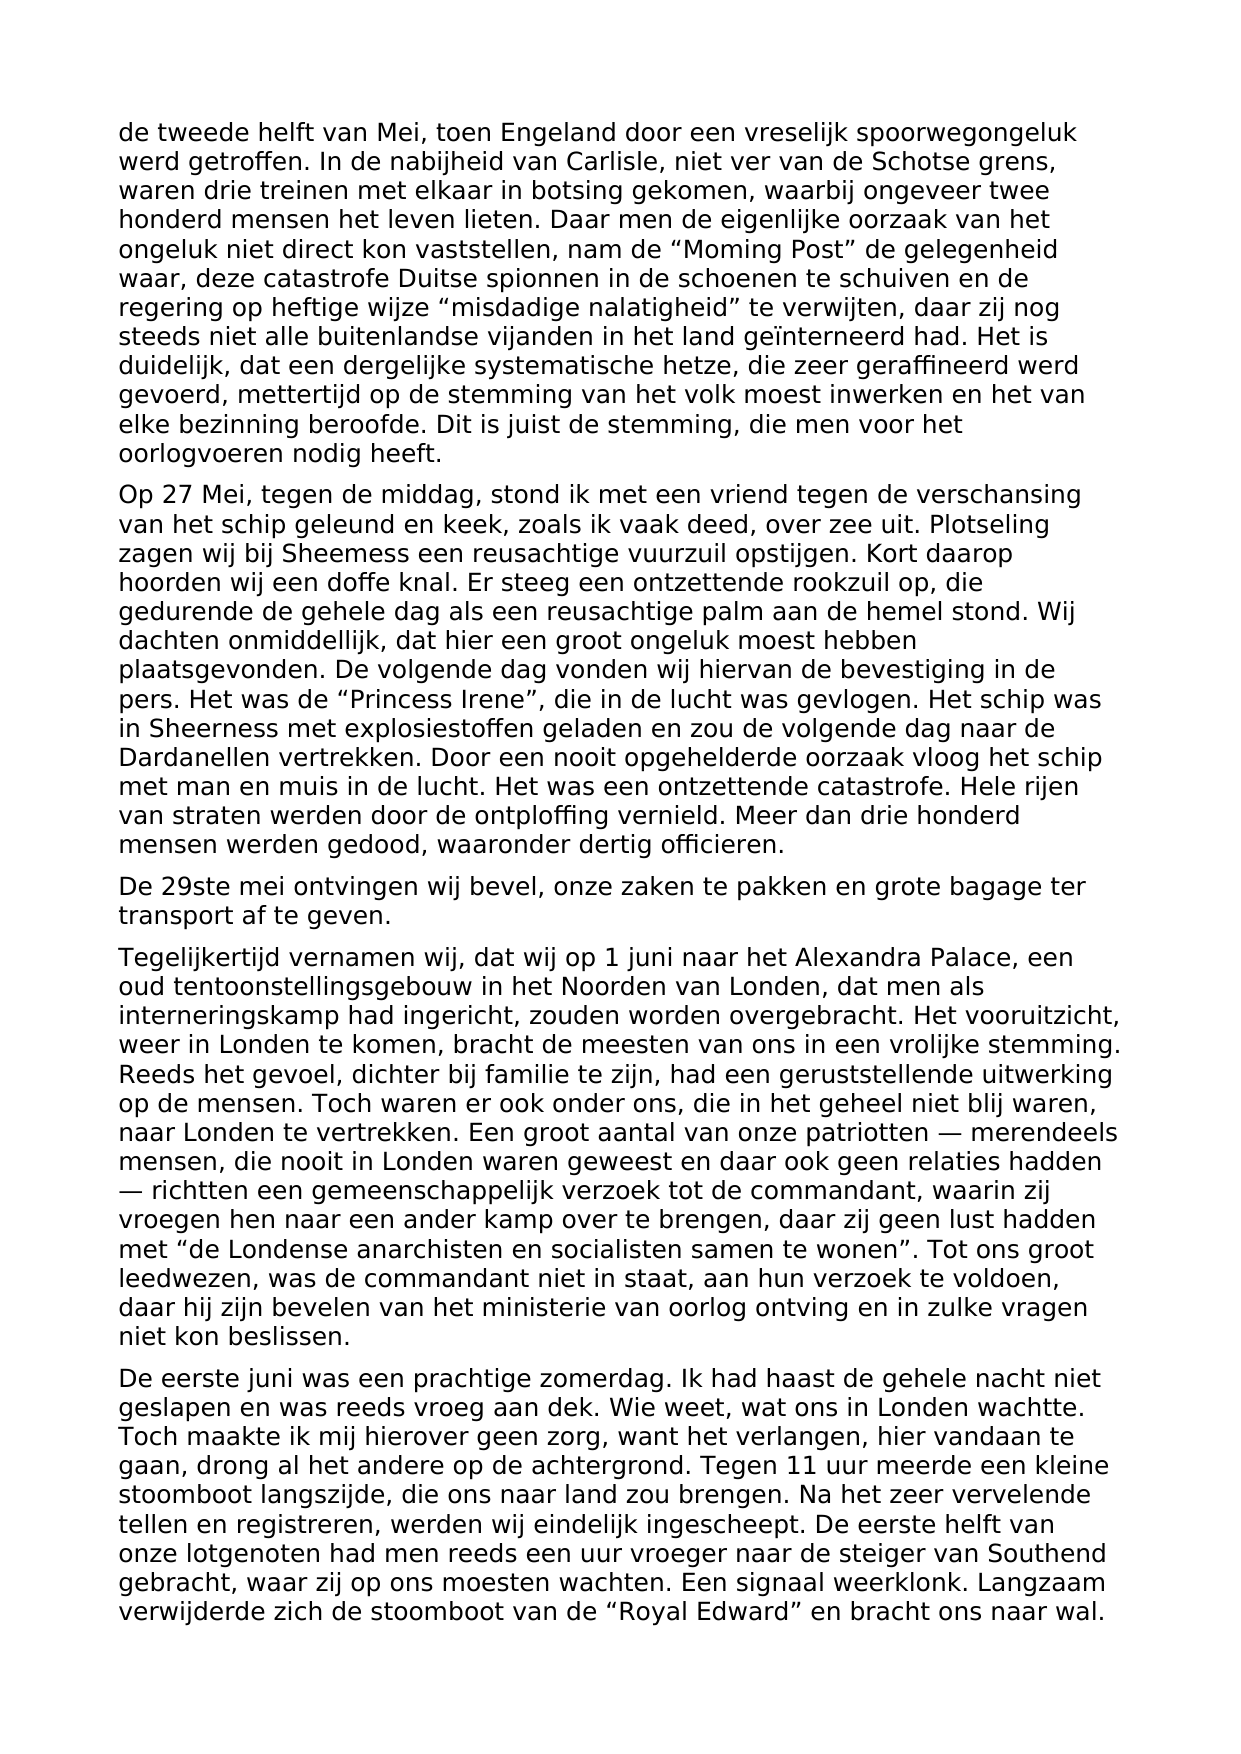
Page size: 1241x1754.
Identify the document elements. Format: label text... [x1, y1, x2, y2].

text De 29ste mei ontvingen wij bevel, onze zaken te pakken en grote bagage ter transport af te geven. [118, 872, 1122, 931]
text Tegelijkertijd vernamen wij, dat wij op 1 juni naar het Alexandra Palace, een oud tentoonstellingsgebouw in het Noorden van Londen, dat men als interneringskamp had ingericht, zouden worden overgebracht. Het vooruitzicht, weer in Londen te komen, bracht de meesten van ons in een vrolijke stemming. Reeds het gevoel, dichter bij familie te zijn, had een geruststellende uitwerking op de mensen. Toch waren er ook onder ons, die in het geheel niet blij waren, naar Londen te vertrekken. Een groot aantal van onze patriotten — merendeels mensen, die nooit in Londen waren geweest en daar ook geen relaties hadden — richtten een gemeenschappelijk verzoek tot de commandant, waarin zij vroegen hen naar een ander kamp over te brengen, daar zij geen lust hadden met “de Londense anarchisten en socialisten samen te wonen”. Tot ons groot leedwezen, was de commandant niet in staat, aan hun verzoek te voldoen, daar hij zijn bevelen van het ministerie van oorlog ontving en in zulke vragen niet kon beslissen. [118, 943, 1122, 1351]
text De eerste juni was een prachtige zomerdag. Ik had haast de gehele nacht niet geslapen en was reeds vroeg aan dek. Wie weet, wat ons in Londen wachtte. Toch maakte ik mij hierover geen zorg, want het verlangen, hier vandaan te gaan, drong al het andere op de achtergrond. Tegen 11 uur meerde een kleine stoomboot langszijde, die ons naar land zou brengen. Na het zeer vervelende tellen en registreren, werden wij eindelijk ingescheept. De eerste helft van onze lotgenoten had men reeds een uur vroeger naar de steiger van Southend gebracht, waar zij op ons moesten wachten. Een signaal weerklonk. Langzaam verwijderde zich de stoomboot van de “Royal Edward” en bracht ons naar wal. [118, 1364, 1122, 1626]
text de tweede helft van Mei, toen Engeland door een vreselijk spoorwegongeluk werd getroffen. In de nabijheid van Carlisle, niet ver van de Schotse grens, waren drie treinen met elkaar in botsing gekomen, waarbij ongeveer twee honderd mensen het leven lieten. Daar men de eigenlijke oorzaak van het ongeluk niet direct kon vaststellen, nam de “Moming Post” de gelegenheid waar, deze catastrofe Duitse spionnen in de schoenen te schuiven en de regering op heftige wijze “misdadige nalatigheid” te verwijten, daar zij nog steeds niet alle buitenlandse vijanden in het land geïnterneerd had. Het is duidelijk, dat een dergelijke systematische hetze, die zeer geraffineerd werd gevoerd, mettertijd op de stemming van het volk moest inwerken en het van elke bezinning beroofde. Dit is juist de stemming, die men voor het oorlogvoeren nodig heeft. [118, 118, 1122, 468]
text Op 27 Mei, tegen de middag, stond ik met een vriend tegen de verschansing van het schip geleund en keek, zoals ik vaak deed, over zee uit. Plotseling zagen wij bij Sheemess een reusachtige vuurzuil opstijgen. Kort daarop hoorden wij een doffe knal. Er steeg een ontzettende rookzuil op, die gedurende de gehele dag als een reusachtige palm aan de hemel stond. Wij dachten onmiddellijk, dat hier een groot ongeluk moest hebben plaatsgevonden. De volgende dag vonden wij hiervan de bevestiging in de pers. Het was de “Princess Irene”, die in de lucht was gevlogen. Het schip was in Sheerness met explosiestoffen geladen en zou de volgende dag naar de Dardanellen vertrekken. Door een nooit opgehelderde oorzaak vloog het schip met man en muis in de lucht. Het was een ontzettende catastrofe. Hele rijen van straten werden door de ontploffing vernield. Meer dan drie honderd mensen werden gedood, waaronder dertig officieren. [118, 481, 1122, 860]
